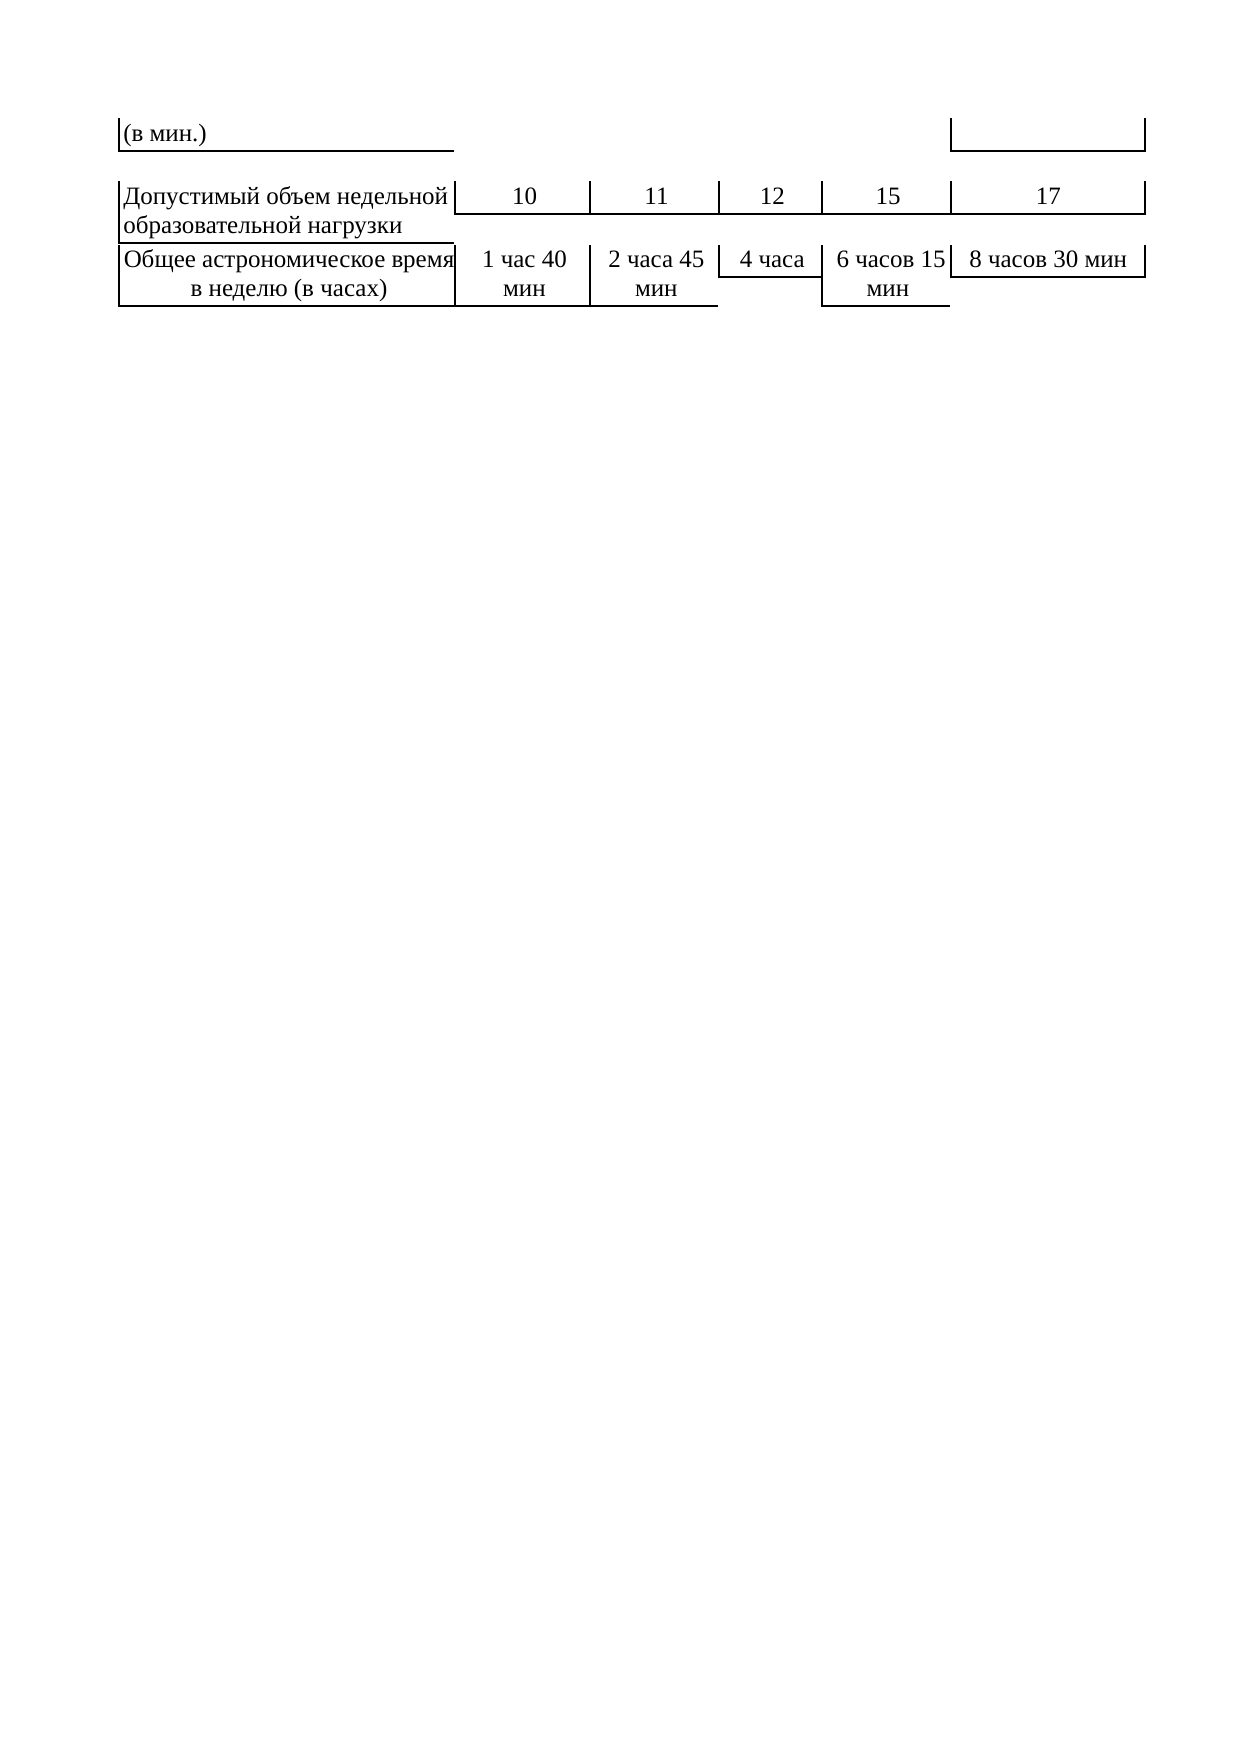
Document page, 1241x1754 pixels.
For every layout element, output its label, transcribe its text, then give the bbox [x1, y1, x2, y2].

table_cell [950, 215, 1146, 244]
table_cell [454, 118, 589, 181]
table_cell [589, 215, 718, 244]
table_cell Общее астрономическое время в неделю (в часах) [120, 245, 454, 305]
table_cell Допустимый объем недельной образовательной нагрузки [120, 181, 454, 242]
table_cell [821, 215, 950, 244]
table_cell 1 час 40 мин [456, 245, 589, 305]
table_cell [950, 278, 1146, 307]
table_cell [950, 152, 1146, 181]
table_cell [118, 152, 454, 181]
table_cell 8 часов 30 мин [952, 245, 1144, 276]
table_cell [454, 215, 589, 244]
table_cell 2 часа 45 мин [591, 245, 718, 305]
table_cell [821, 118, 950, 181]
table_cell [718, 118, 821, 181]
table_cell [718, 278, 821, 307]
table_cell 17 [952, 181, 1144, 213]
table_cell [718, 215, 821, 244]
table_cell 4 часа [720, 245, 821, 276]
table_cell [952, 118, 1144, 150]
table_cell 12 [720, 181, 821, 213]
table_cell [589, 118, 718, 181]
table_cell 10 [456, 181, 589, 213]
table_cell 15 [823, 181, 950, 213]
table_cell 11 [591, 181, 718, 213]
table_cell 6 часов 15 мин [823, 245, 950, 305]
table_cell (в мин.) [120, 118, 454, 150]
